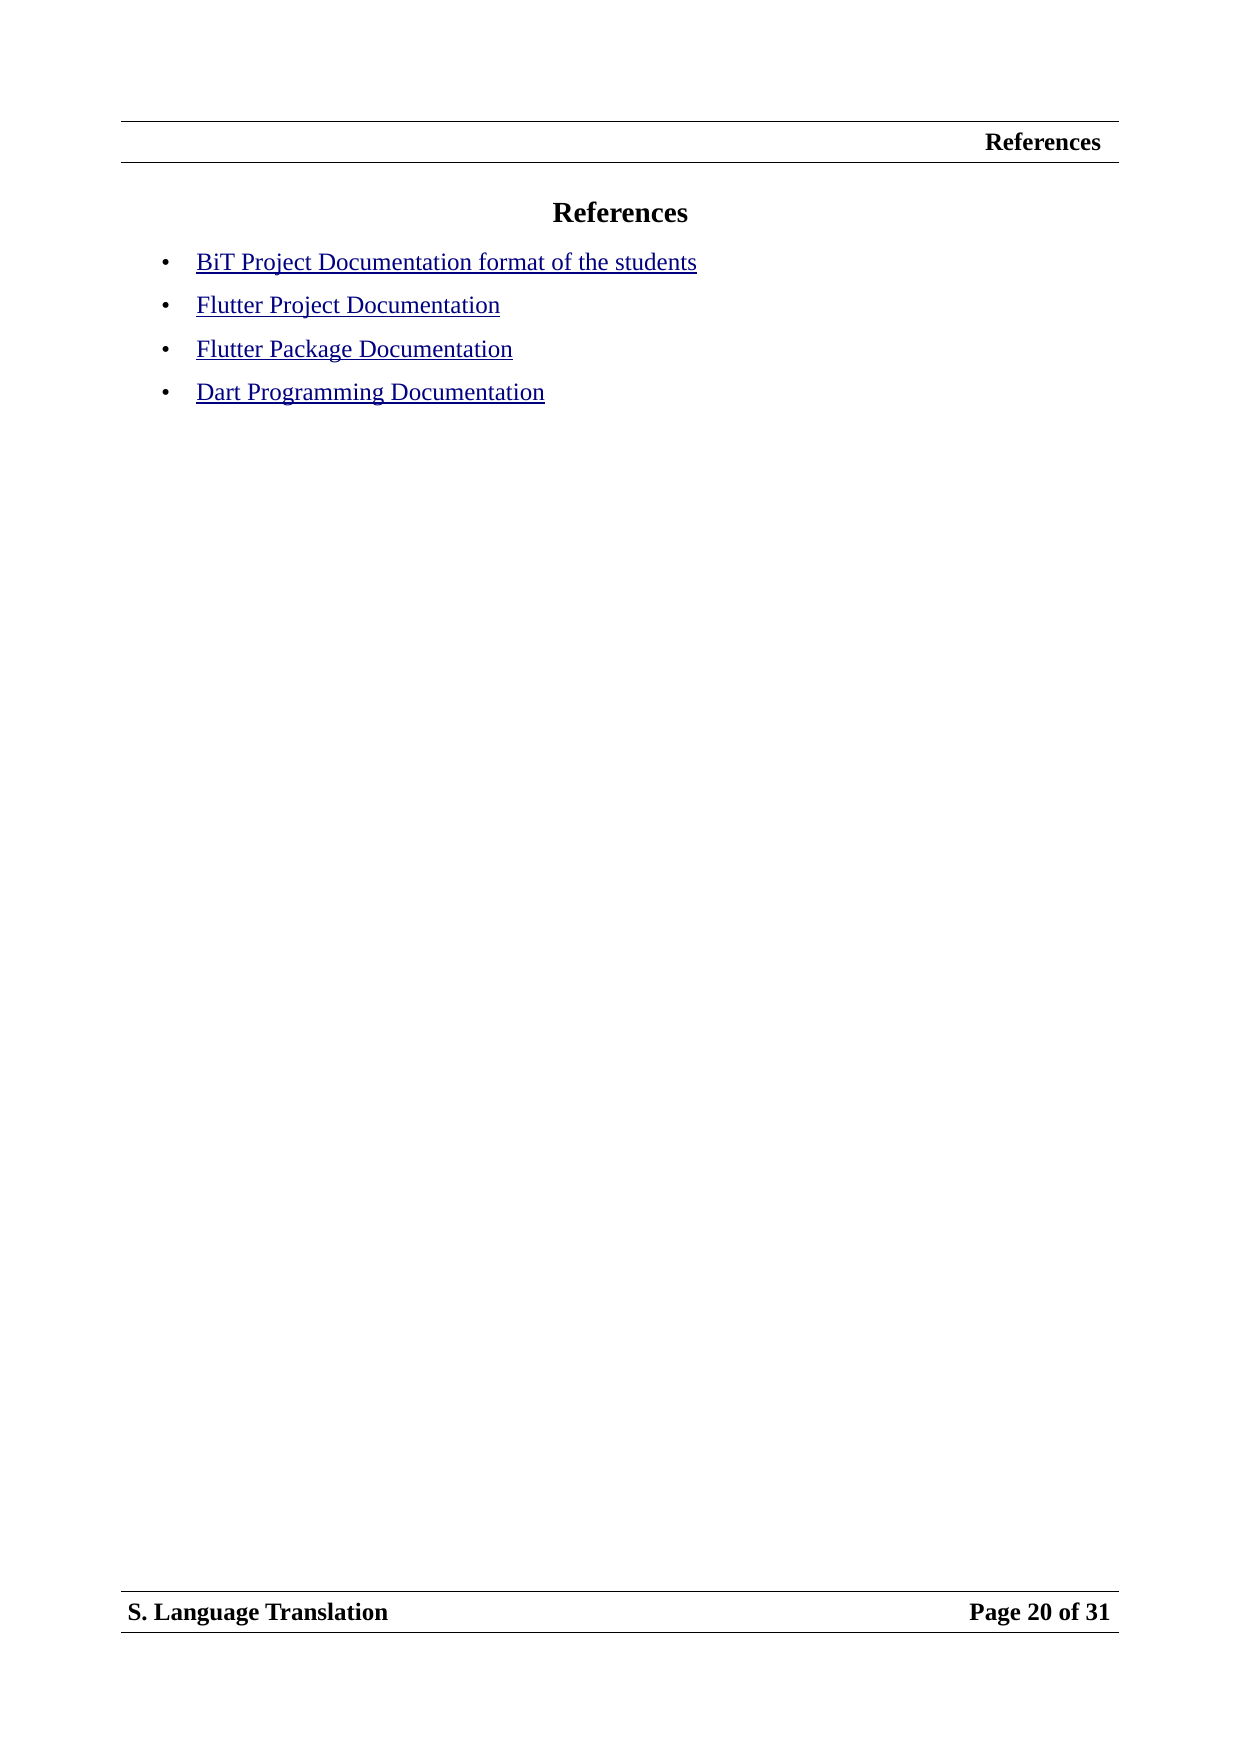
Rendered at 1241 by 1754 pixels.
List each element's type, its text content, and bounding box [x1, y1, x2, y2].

subtitle References [121, 192, 1119, 232]
list Flutter Project Documentation [159, 288, 1119, 319]
list Flutter Package Documentation [159, 331, 1119, 363]
list BiT Project Documentation format of the students [159, 244, 1119, 276]
list Dart Programming Documentation [159, 374, 1119, 409]
